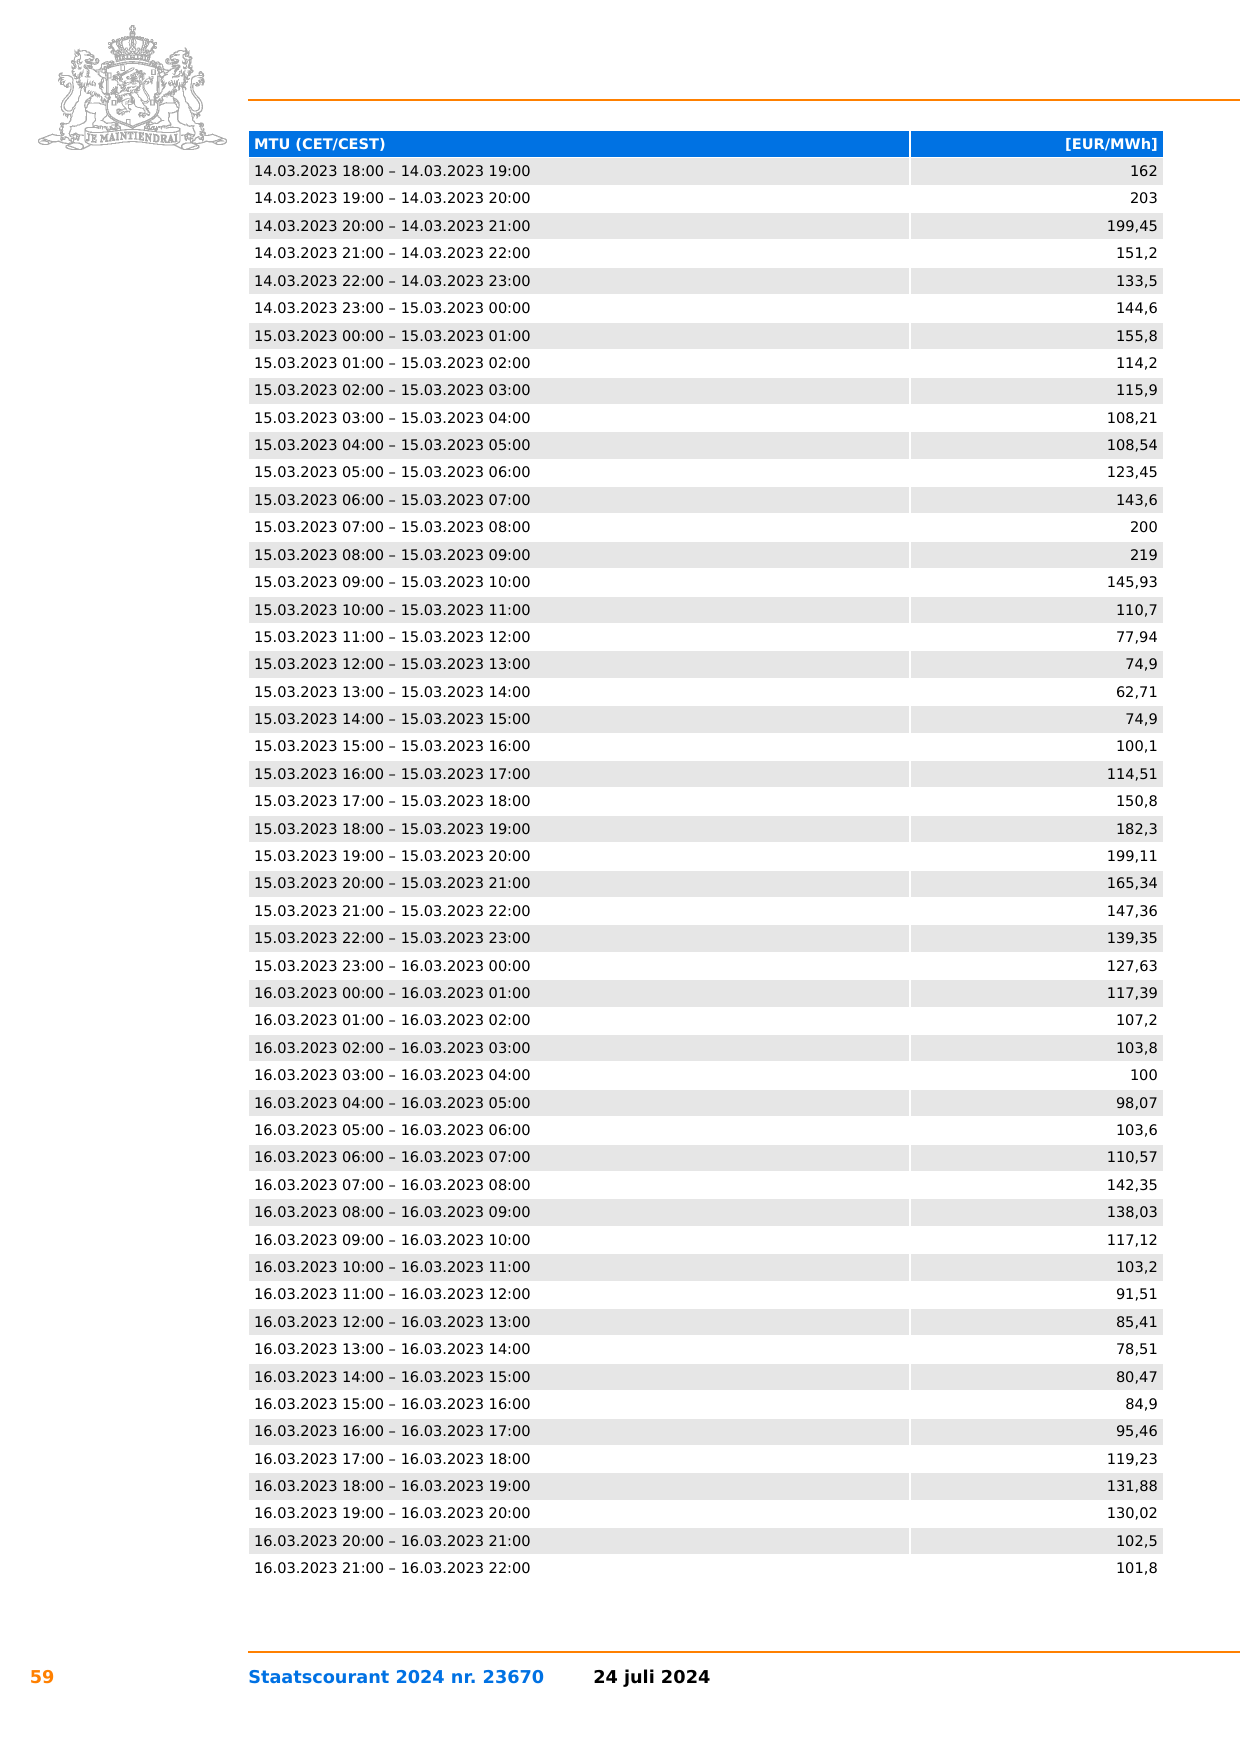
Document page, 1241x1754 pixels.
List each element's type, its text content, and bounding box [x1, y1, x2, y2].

table_cell 16.03.2023 13:00 – 16.03.2023 14:00 [249, 1336, 909, 1363]
table_cell 102,5 [911, 1528, 1163, 1554]
table_cell 114,51 [911, 761, 1163, 787]
table_cell 123,45 [911, 460, 1163, 486]
table_cell 14.03.2023 23:00 – 15.03.2023 00:00 [249, 295, 909, 322]
table_cell 16.03.2023 14:00 – 16.03.2023 15:00 [249, 1364, 909, 1390]
table_cell 15.03.2023 19:00 – 15.03.2023 20:00 [249, 843, 909, 869]
table_cell 80,47 [911, 1364, 1163, 1390]
table_header MTU (CET/CEST) [249, 131, 909, 157]
table_cell 15.03.2023 18:00 – 15.03.2023 19:00 [249, 816, 909, 842]
table_cell 16.03.2023 00:00 – 16.03.2023 01:00 [249, 980, 909, 1007]
table_cell 16.03.2023 19:00 – 16.03.2023 20:00 [249, 1501, 909, 1527]
table_cell 165,34 [911, 871, 1163, 897]
table_cell 15.03.2023 05:00 – 15.03.2023 06:00 [249, 460, 909, 486]
table_cell 16.03.2023 10:00 – 16.03.2023 11:00 [249, 1254, 909, 1281]
table_cell 182,3 [911, 816, 1163, 842]
table_cell 16.03.2023 03:00 – 16.03.2023 04:00 [249, 1063, 909, 1089]
table_cell 16.03.2023 05:00 – 16.03.2023 06:00 [249, 1117, 909, 1143]
table_cell 130,02 [911, 1501, 1163, 1527]
table_cell 162 [911, 158, 1163, 185]
picture [38, 25, 227, 150]
table_cell 15.03.2023 14:00 – 15.03.2023 15:00 [249, 706, 909, 733]
table_cell 108,54 [911, 432, 1163, 459]
table_cell 14.03.2023 21:00 – 14.03.2023 22:00 [249, 241, 909, 267]
table_cell 114,2 [911, 350, 1163, 376]
table_cell 14.03.2023 18:00 – 14.03.2023 19:00 [249, 158, 909, 185]
table_cell 14.03.2023 20:00 – 14.03.2023 21:00 [249, 213, 909, 239]
table_cell 138,03 [911, 1199, 1163, 1226]
table_cell 200 [911, 515, 1163, 541]
table_cell 98,07 [911, 1090, 1163, 1116]
table_cell 199,11 [911, 843, 1163, 869]
table_cell 15.03.2023 22:00 – 15.03.2023 23:00 [249, 925, 909, 952]
table_cell 95,46 [911, 1419, 1163, 1445]
table_cell 15.03.2023 01:00 – 15.03.2023 02:00 [249, 350, 909, 376]
table_cell 74,9 [911, 706, 1163, 733]
table_cell 139,35 [911, 925, 1163, 952]
table_cell 15.03.2023 23:00 – 16.03.2023 00:00 [249, 953, 909, 979]
table_cell 16.03.2023 12:00 – 16.03.2023 13:00 [249, 1309, 909, 1335]
table_cell 108,21 [911, 405, 1163, 431]
table_cell 78,51 [911, 1336, 1163, 1363]
table_header [EUR/MWh] [911, 131, 1163, 157]
table_cell 150,8 [911, 789, 1163, 815]
table_cell 127,63 [911, 953, 1163, 979]
table_cell 16.03.2023 17:00 – 16.03.2023 18:00 [249, 1446, 909, 1472]
table_cell 100,1 [911, 734, 1163, 760]
table_cell 117,12 [911, 1227, 1163, 1253]
table_cell 101,8 [911, 1556, 1163, 1582]
table_cell 16.03.2023 08:00 – 16.03.2023 09:00 [249, 1199, 909, 1226]
table_cell 15.03.2023 12:00 – 15.03.2023 13:00 [249, 651, 909, 678]
table_cell 85,41 [911, 1309, 1163, 1335]
table_cell 15.03.2023 13:00 – 15.03.2023 14:00 [249, 679, 909, 705]
table_cell 16.03.2023 20:00 – 16.03.2023 21:00 [249, 1528, 909, 1554]
table_cell 131,88 [911, 1473, 1163, 1500]
table_cell 15.03.2023 09:00 – 15.03.2023 10:00 [249, 569, 909, 596]
table_cell 15.03.2023 10:00 – 15.03.2023 11:00 [249, 597, 909, 623]
table_cell 14.03.2023 22:00 – 14.03.2023 23:00 [249, 268, 909, 294]
table_cell 147,36 [911, 898, 1163, 924]
table_cell 14.03.2023 19:00 – 14.03.2023 20:00 [249, 186, 909, 212]
table_cell 91,51 [911, 1282, 1163, 1308]
table_cell 16.03.2023 18:00 – 16.03.2023 19:00 [249, 1473, 909, 1500]
table_cell 110,57 [911, 1145, 1163, 1171]
table_cell 203 [911, 186, 1163, 212]
table_cell 15.03.2023 08:00 – 15.03.2023 09:00 [249, 542, 909, 568]
table_cell 15.03.2023 17:00 – 15.03.2023 18:00 [249, 789, 909, 815]
table_cell 15.03.2023 02:00 – 15.03.2023 03:00 [249, 378, 909, 404]
table_cell 16.03.2023 15:00 – 16.03.2023 16:00 [249, 1391, 909, 1417]
table_cell 16.03.2023 21:00 – 16.03.2023 22:00 [249, 1556, 909, 1582]
table_cell 103,6 [911, 1117, 1163, 1143]
table_cell 15.03.2023 20:00 – 15.03.2023 21:00 [249, 871, 909, 897]
table_cell 84,9 [911, 1391, 1163, 1417]
table_cell 103,2 [911, 1254, 1163, 1281]
table_cell 74,9 [911, 651, 1163, 678]
table_cell 219 [911, 542, 1163, 568]
table_cell 16.03.2023 06:00 – 16.03.2023 07:00 [249, 1145, 909, 1171]
table_cell 16.03.2023 01:00 – 16.03.2023 02:00 [249, 1008, 909, 1034]
table_cell 143,6 [911, 487, 1163, 513]
table_cell 107,2 [911, 1008, 1163, 1034]
table_cell 15.03.2023 11:00 – 15.03.2023 12:00 [249, 624, 909, 650]
table_cell 119,23 [911, 1446, 1163, 1472]
table_cell 15.03.2023 07:00 – 15.03.2023 08:00 [249, 515, 909, 541]
table_cell 15.03.2023 15:00 – 15.03.2023 16:00 [249, 734, 909, 760]
table_cell 16.03.2023 11:00 – 16.03.2023 12:00 [249, 1282, 909, 1308]
table_cell 16.03.2023 02:00 – 16.03.2023 03:00 [249, 1035, 909, 1061]
table_cell 15.03.2023 04:00 – 15.03.2023 05:00 [249, 432, 909, 459]
table_cell 15.03.2023 06:00 – 15.03.2023 07:00 [249, 487, 909, 513]
table_cell 103,8 [911, 1035, 1163, 1061]
table_cell 15.03.2023 03:00 – 15.03.2023 04:00 [249, 405, 909, 431]
table_cell 145,93 [911, 569, 1163, 596]
table_cell 151,2 [911, 241, 1163, 267]
table_cell 77,94 [911, 624, 1163, 650]
table_cell 16.03.2023 04:00 – 16.03.2023 05:00 [249, 1090, 909, 1116]
table_cell 16.03.2023 09:00 – 16.03.2023 10:00 [249, 1227, 909, 1253]
table_cell 62,71 [911, 679, 1163, 705]
table_cell 115,9 [911, 378, 1163, 404]
table_cell 16.03.2023 16:00 – 16.03.2023 17:00 [249, 1419, 909, 1445]
table_cell 133,5 [911, 268, 1163, 294]
table_cell 15.03.2023 00:00 – 15.03.2023 01:00 [249, 323, 909, 349]
table_cell 110,7 [911, 597, 1163, 623]
table_cell 117,39 [911, 980, 1163, 1007]
table_cell 16.03.2023 07:00 – 16.03.2023 08:00 [249, 1172, 909, 1198]
table_cell 142,35 [911, 1172, 1163, 1198]
table_cell 100 [911, 1063, 1163, 1089]
table_cell 144,6 [911, 295, 1163, 322]
table_cell 15.03.2023 16:00 – 15.03.2023 17:00 [249, 761, 909, 787]
table_cell 199,45 [911, 213, 1163, 239]
table_cell 155,8 [911, 323, 1163, 349]
table_cell 15.03.2023 21:00 – 15.03.2023 22:00 [249, 898, 909, 924]
